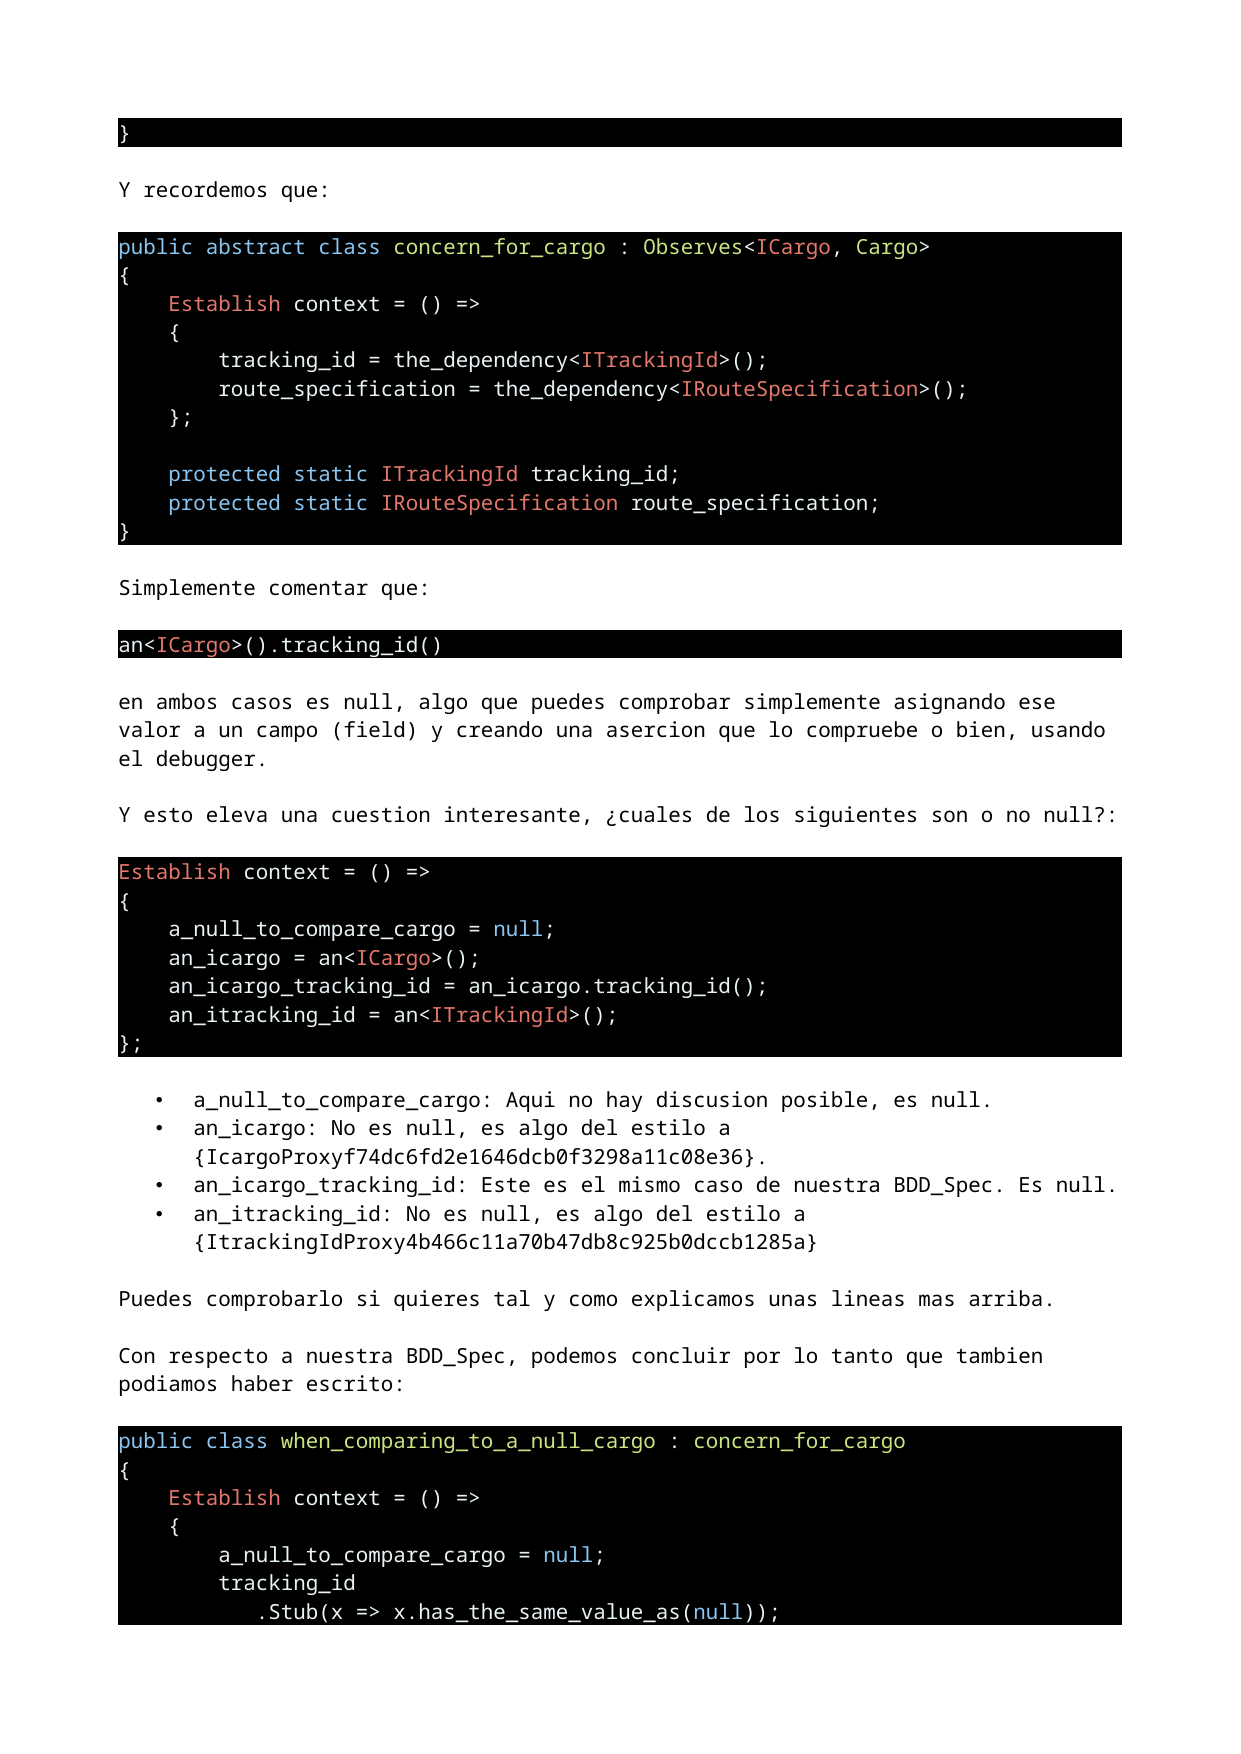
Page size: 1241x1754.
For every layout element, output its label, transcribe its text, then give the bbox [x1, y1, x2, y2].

text Establish context = () => [118, 289, 1122, 317]
text { [118, 1455, 1122, 1483]
text Y esto eleva una cuestion interesante, ¿cuales de los siguientes son o no null?: [118, 801, 1122, 829]
text tracking_id [118, 1568, 1122, 1597]
text public abstract class concern_for_cargo : Observes<ICargo, Cargo> [118, 232, 1122, 260]
text Establish context = () => [118, 857, 1122, 886]
list a_null_to_compare_cargo: Aqui no hay discusion posible, es null. [156, 1085, 1122, 1113]
text an_itracking_id = an<ITrackingId>(); [118, 1000, 1122, 1028]
list an_itracking_id: No es null, es algo del estilo a {ItrackingIdProxy4b466c11a70b47db8c925b0dccb1285a} [156, 1199, 1122, 1256]
list an_icargo_tracking_id: Este es el mismo caso de nuestra BDD_Spec. Es null. [156, 1170, 1122, 1199]
text Simplemente comentar que: [118, 573, 1122, 602]
text public class when_comparing_to_a_null_cargo : concern_for_cargo [118, 1426, 1122, 1455]
text { [118, 1512, 1122, 1540]
text }; [118, 1028, 1122, 1057]
text { [118, 317, 1122, 346]
text a_null_to_compare_cargo = null; [118, 1540, 1122, 1568]
list an_icargo: No es null, es algo del estilo a {IcargoProxyf74dc6fd2e1646dcb0f3298a11c08e36}. [156, 1113, 1122, 1170]
text .Stub(x => x.has_the_same_value_as(null)); [118, 1597, 1122, 1625]
text tracking_id = the_dependency<ITrackingId>(); [118, 346, 1122, 374]
text protected static IRouteSpecification route_specification; [118, 488, 1122, 516]
text Y recordemos que: [118, 175, 1122, 203]
text an<ICargo>().tracking_id() [118, 630, 1122, 658]
text a_null_to_compare_cargo = null; [118, 914, 1122, 943]
text Con respecto a nuestra BDD_Spec, podemos concluir por lo tanto que tambien podiamos haber escrito: [118, 1341, 1122, 1398]
text Puedes comprobarlo si quieres tal y como explicamos unas lineas mas arriba. [118, 1284, 1122, 1312]
text an_icargo_tracking_id = an_icargo.tracking_id(); [118, 971, 1122, 1000]
text } [118, 516, 1122, 545]
text an_icargo = an<ICargo>(); [118, 943, 1122, 971]
text } [118, 118, 1122, 147]
text protected static ITrackingId tracking_id; [118, 459, 1122, 488]
text en ambos casos es null, algo que puedes comprobar simplemente asignando ese valor a un campo (field) y creando una asercion que lo compruebe o bien, usando el debugger. [118, 687, 1122, 772]
text }; [118, 402, 1122, 431]
text { [118, 260, 1122, 289]
text Establish context = () => [118, 1483, 1122, 1512]
text route_specification = the_dependency<IRouteSpecification>(); [118, 374, 1122, 402]
text { [118, 886, 1122, 914]
